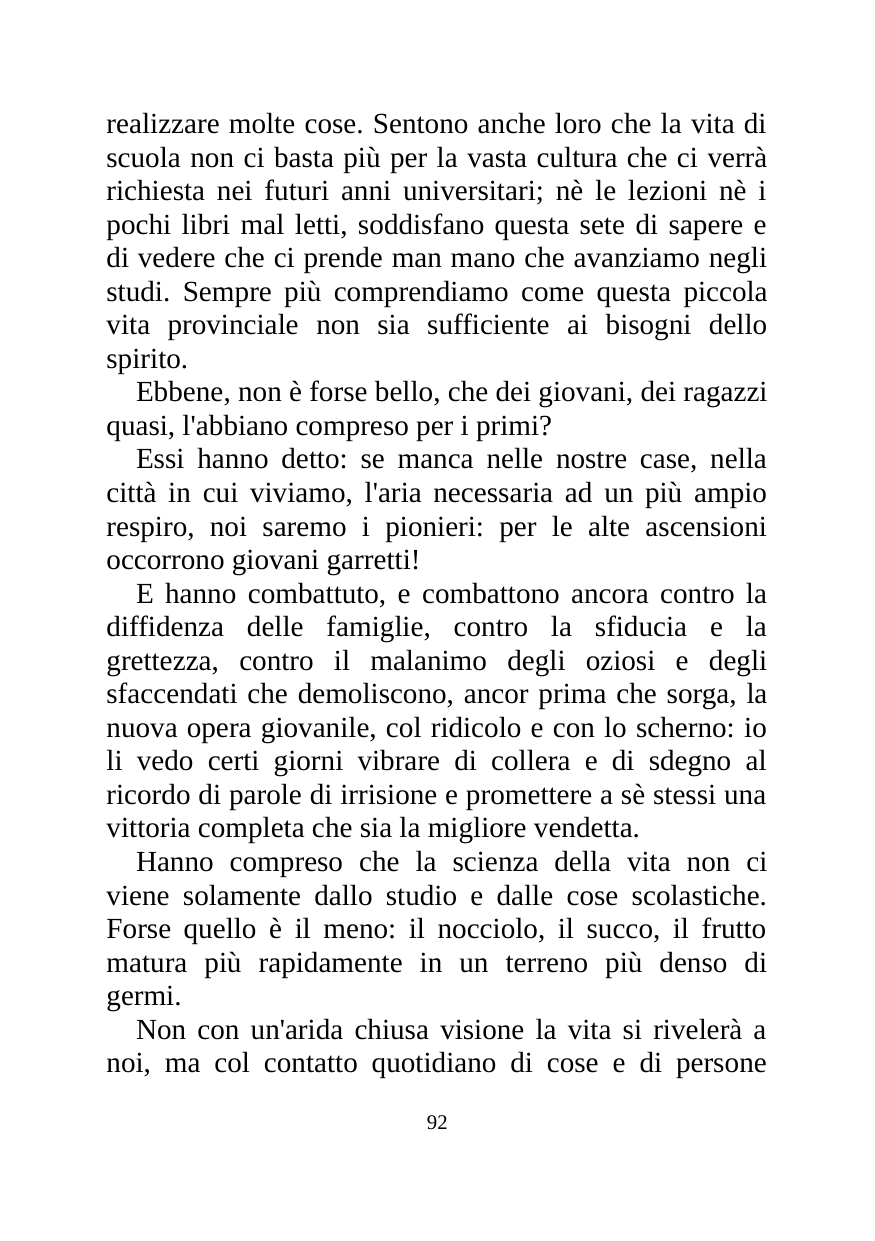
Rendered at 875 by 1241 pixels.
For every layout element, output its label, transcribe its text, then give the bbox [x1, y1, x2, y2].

text Non con un'arida chiusa visione la vita si rivelerà a noi, ma col contatto quotidiano di cose e di persone [106, 1012, 768, 1079]
text realizzare molte cose. Sentono anche loro che la vita di scuola non ci basta più per la vasta cultura che ci verrà richiesta nei futuri anni universitari; nè le lezioni nè i pochi libri mal letti, soddisfano questa sete di sapere e di vedere che ci prende man mano che avanziamo negli studi. Sempre più comprendiamo come questa piccola vita provinciale non sia sufficiente ai bisogni dello spirito. [106, 106, 768, 374]
text Ebbene, non è forse bello, che dei giovani, dei ragazzi quasi, l'abbiano compreso per i primi? [106, 374, 768, 442]
text Hanno compreso che la scienza della vita non ci viene solamente dallo studio e dalle cose scolastiche. Forse quello è il meno: il nocciolo, il succo, il frutto matura più rapidamente in un terreno più denso di germi. [106, 844, 768, 1012]
text E hanno combattuto, e combattono ancora contro la diffidenza delle famiglie, contro la sfiducia e la grettezza, contro il malanimo degli oziosi e degli sfaccendati che demoliscono, ancor prima che sorga, la nuova opera giovanile, col ridicolo e con lo scherno: io li vedo certi giorni vibrare di collera e di sdegno al ricordo di parole di irrisione e promettere a sè stessi una vittoria completa che sia la migliore vendetta. [106, 576, 768, 844]
text Essi hanno detto: se manca nelle nostre case, nella città in cui viviamo, l'aria necessaria ad un più ampio respiro, noi saremo i pionieri: per le alte ascensioni occorrono giovani garretti! [106, 442, 768, 576]
